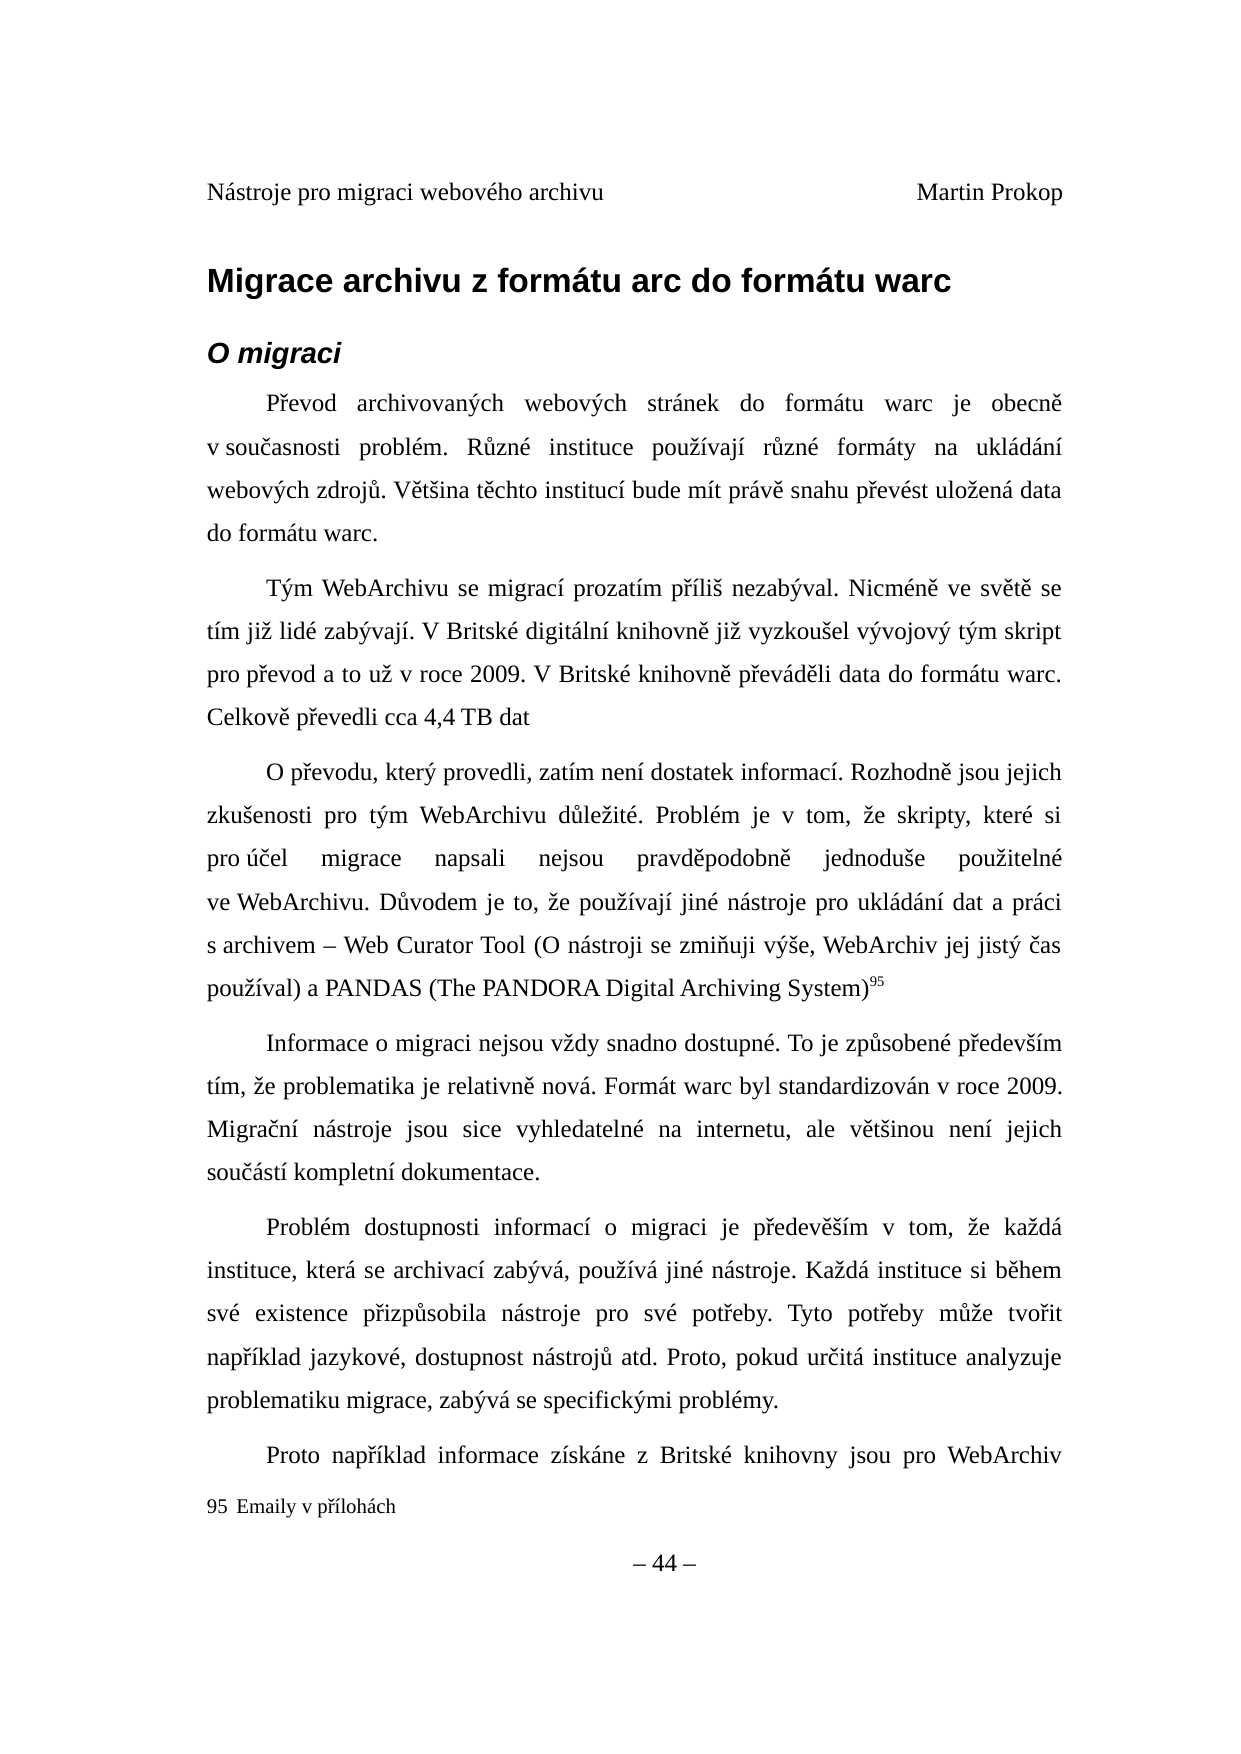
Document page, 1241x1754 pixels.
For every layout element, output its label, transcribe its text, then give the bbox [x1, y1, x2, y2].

text Emaily v přílohách [207, 1494, 1063, 1518]
text Proto například informace získáne z Britské knihovny jsou pro WebArchiv [207, 1440, 1063, 1468]
text O převodu, který provedli, zatím není dostatek informací. Rozhodně jsou jejich zkušenosti pro tým WebArchivu důležité. Problém je v tom, že skripty, které si pro účel migrace napsali nejsou pravděpodobně jednoduše použitelné ve WebArchivu. Důvodem je to, že používají jiné nástroje pro ukládání dat a práci s archivem – Web Curator Tool (O nástroji se zmiňuji výše, WebArchiv jej jistý čas používal) a PANDAS (The PANDORA Digital Archiving System) [207, 757, 1063, 1002]
text Tým WebArchivu se migrací prozatím příliš nezabýval. Nicméně ve světě se tím již lidé zabývají. V Britské digitální knihovně již vyzkoušel vývojový tým skript pro převod a to už v roce 2009. V Britské knihovně převáděli data do formátu warc. Celkově převedli cca 4,4 TB dat [207, 573, 1063, 731]
text Problém dostupnosti informací o migraci je předevěším v tom, že každá instituce, která se archivací zabývá, používá jiné nástroje. Každá instituce si během své existence přizpůsobila nástroje pro své potřeby. Tyto potřeby může tvořit například jazykové, dostupnost nástrojů atd. Proto, pokud určitá instituce analyzuje problematiku migrace, zabývá se specifickými problémy. [207, 1212, 1063, 1413]
subtitle Migrace archivu z formátu arc do formátu warc [207, 260, 1063, 299]
text Převod archivovaných webových stránek do formátu warc je obecně v současnosti problém. Různé instituce používají různé formáty na ukládání webových zdrojů. Většina těchto institucí bude mít právě snahu převést uložená data do formátu warc. [207, 388, 1063, 547]
subtitle O migraci [207, 337, 1063, 370]
text Informace o migraci nejsou vždy snadno dostupné. To je způsobené především tím, že problematika je relativně nová. Formát warc byl standardizován v roce 2009. Migrační nástroje jsou sice vyhledatelné na internetu, ale většinou není jejich součástí kompletní dokumentace. [207, 1028, 1063, 1186]
